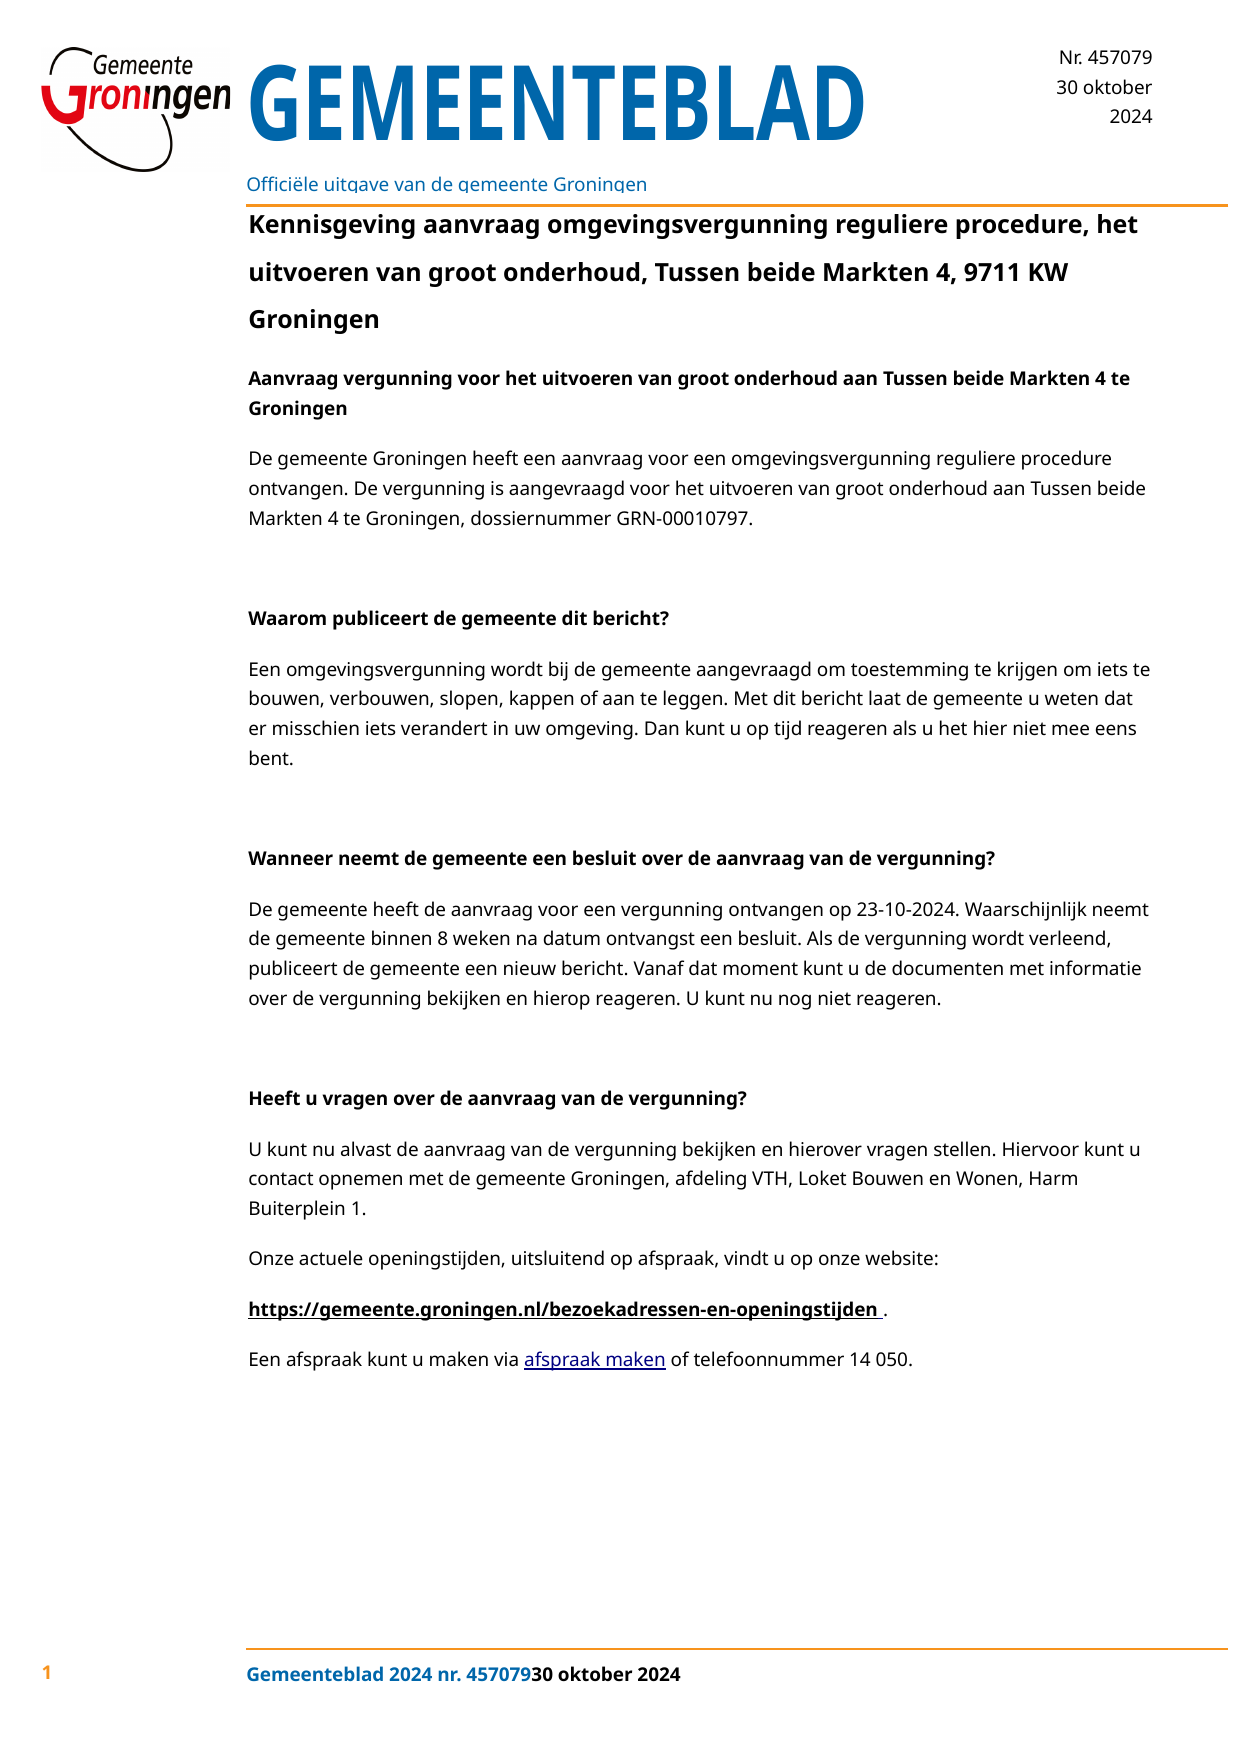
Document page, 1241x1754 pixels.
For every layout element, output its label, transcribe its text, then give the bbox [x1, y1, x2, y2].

text De gemeente heeft de aanvraag voor een vergunning ontvangen op 23-10-2024. Waarschijnlijk neemt de gemeente binnen 8 weken na datum ontvangst een besluit. Als de vergunning wordt verleend, publiceert de gemeente een nieuw bericht. Vanaf dat moment kunt u de documenten met informatie over de vergunning bekijken en hierop reageren. U kunt nu nog niet reageren. [248, 896, 1152, 1010]
text Aanvraag vergunning voor het uitvoeren van groot onderhoud aan Tussen beide Markten 4 te Groningen [248, 366, 1152, 421]
text Wanneer neemt de gemeente een besluit over de aanvraag van de vergunning? [248, 846, 1152, 871]
text Heeft u vragen over de aanvraag van de vergunning? [248, 1086, 1152, 1111]
text Onze actuele openingstijden, uitsluitend op afspraak, vindt u op onze website: [248, 1246, 1152, 1271]
text Een afspraak kunt u maken via afspraak maken of telefoonnummer 14 050. [248, 1346, 1152, 1372]
text U kunt nu alvast de aanvraag van de vergunning bekijken en hierover vragen stellen. Hiervoor kunt u contact opnemen met de gemeente Groningen, afdeling VTH, Loket Bouwen en Wonen, Harm Buiterplein 1. [248, 1136, 1152, 1221]
text https://gemeente.groningen.nl/bezoekadressen-en-openingstijden . [248, 1296, 1152, 1322]
text Waarom publiceert de gemeente dit bericht? [248, 606, 1152, 631]
text Een omgevingsvergunning wordt bij de gemeente aangevraagd om toestemming te krijgen om iets te bouwen, verbouwen, slopen, kappen of aan te leggen. Met dit bericht laat de gemeente u weten dat er misschien iets verandert in uw omgeving. Dan kunt u op tijd reageren als u het hier niet mee eens bent. [248, 656, 1152, 770]
text Kennisgeving aanvraag omgevingsvergunning reguliere procedure, het uitvoeren van groot onderhoud, Tussen beide Markten 4, 9711 KW Groningen [248, 207, 1152, 336]
picture [41, 47, 231, 172]
text De gemeente Groningen heeft een aanvraag voor een omgevingsvergunning reguliere procedure ontvangen. De vergunning is aangevraagd voor het uitvoeren van groot onderhoud aan Tussen beide Markten 4 te Groningen, dossiernummer GRN-00010797. [248, 446, 1152, 530]
